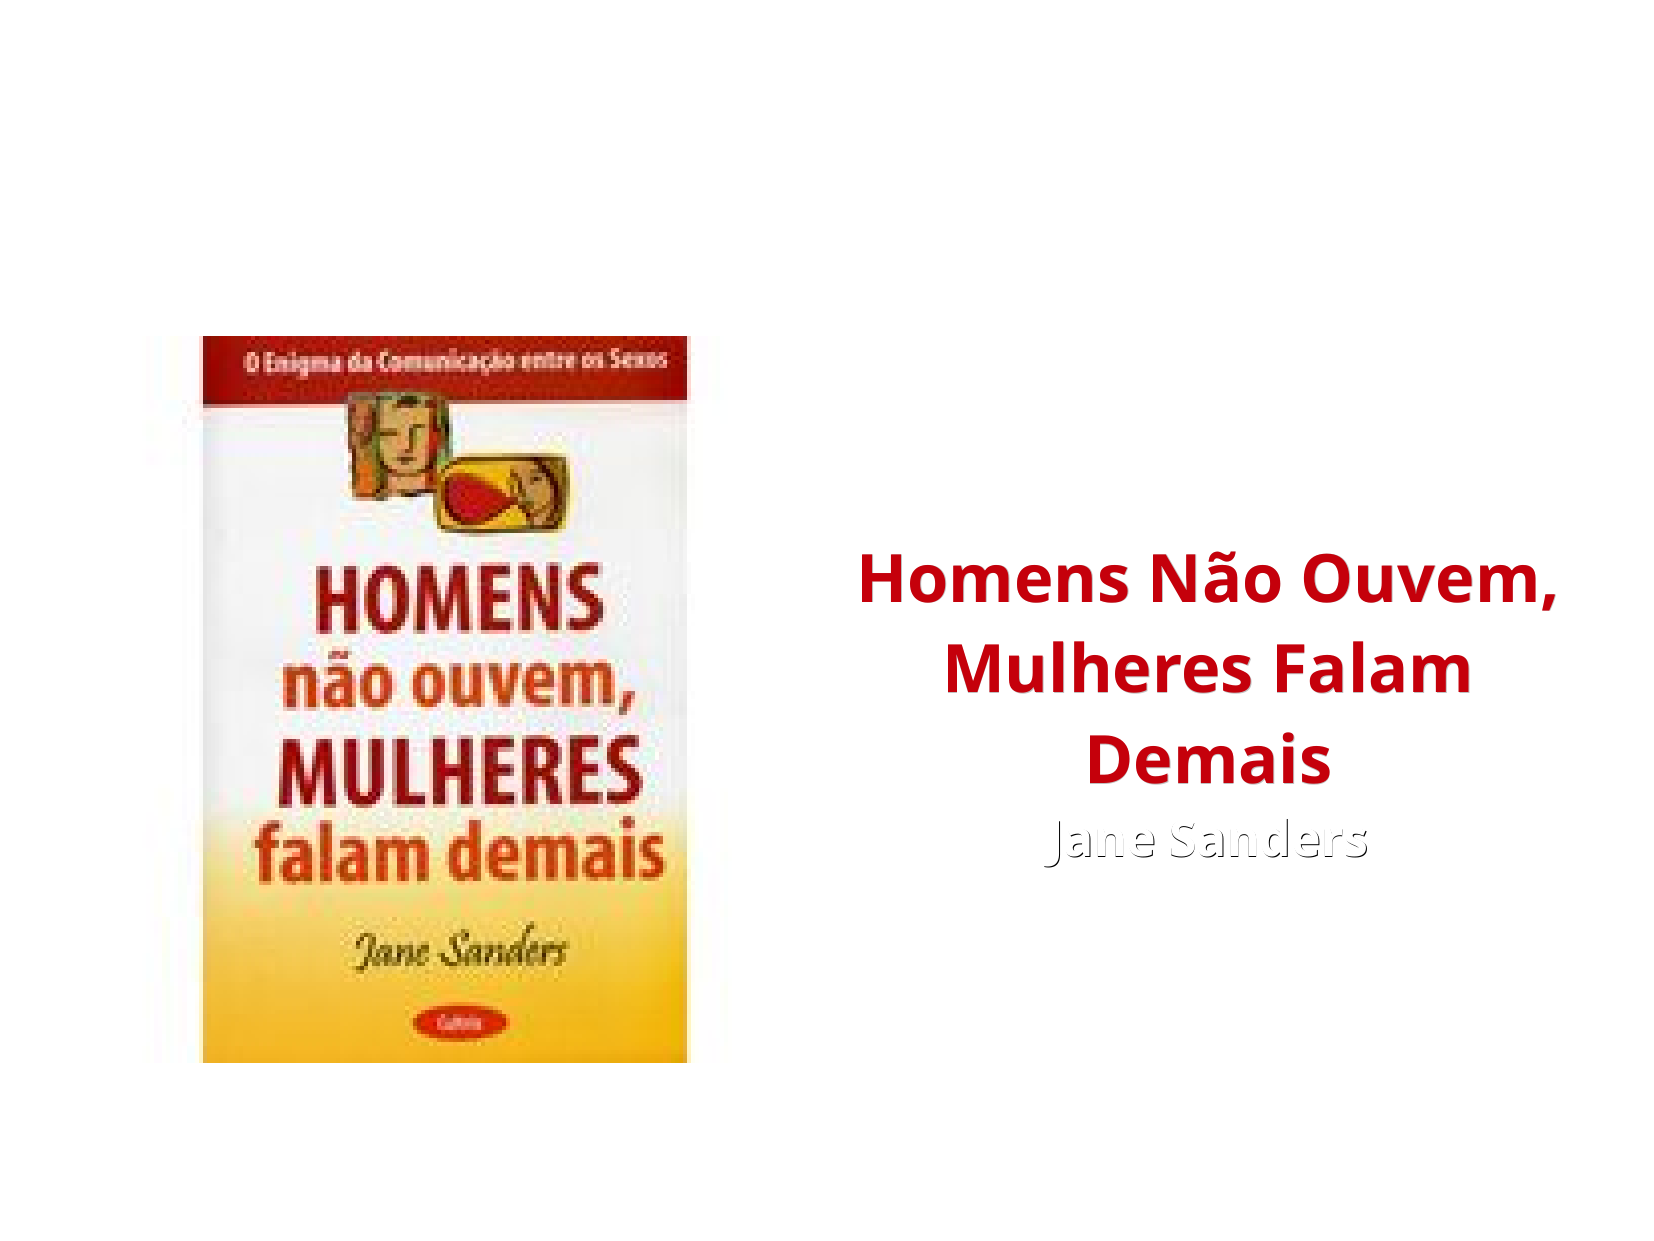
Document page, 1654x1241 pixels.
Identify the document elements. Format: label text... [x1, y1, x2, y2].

picture [82, 336, 809, 1063]
list Homens Não Ouvem, Mulheres Falam Demais Jane Sanders [845, 290, 1572, 1109]
